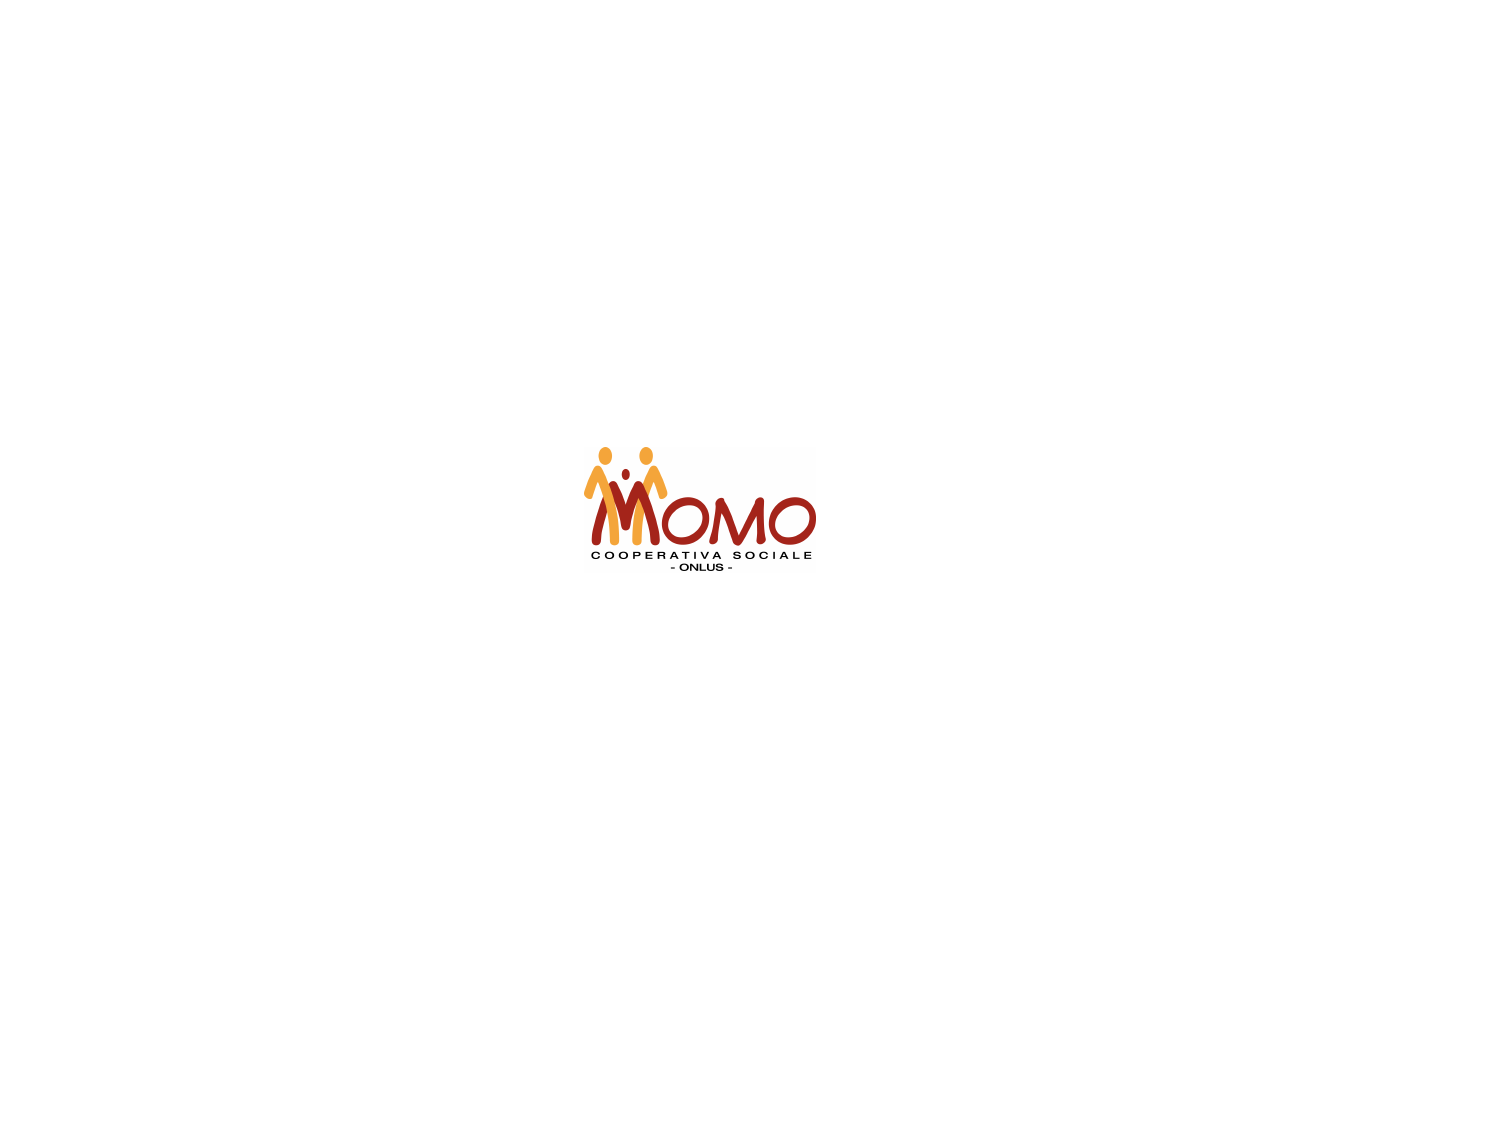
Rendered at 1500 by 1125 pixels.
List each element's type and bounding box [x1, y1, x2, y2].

picture [584, 447, 816, 573]
